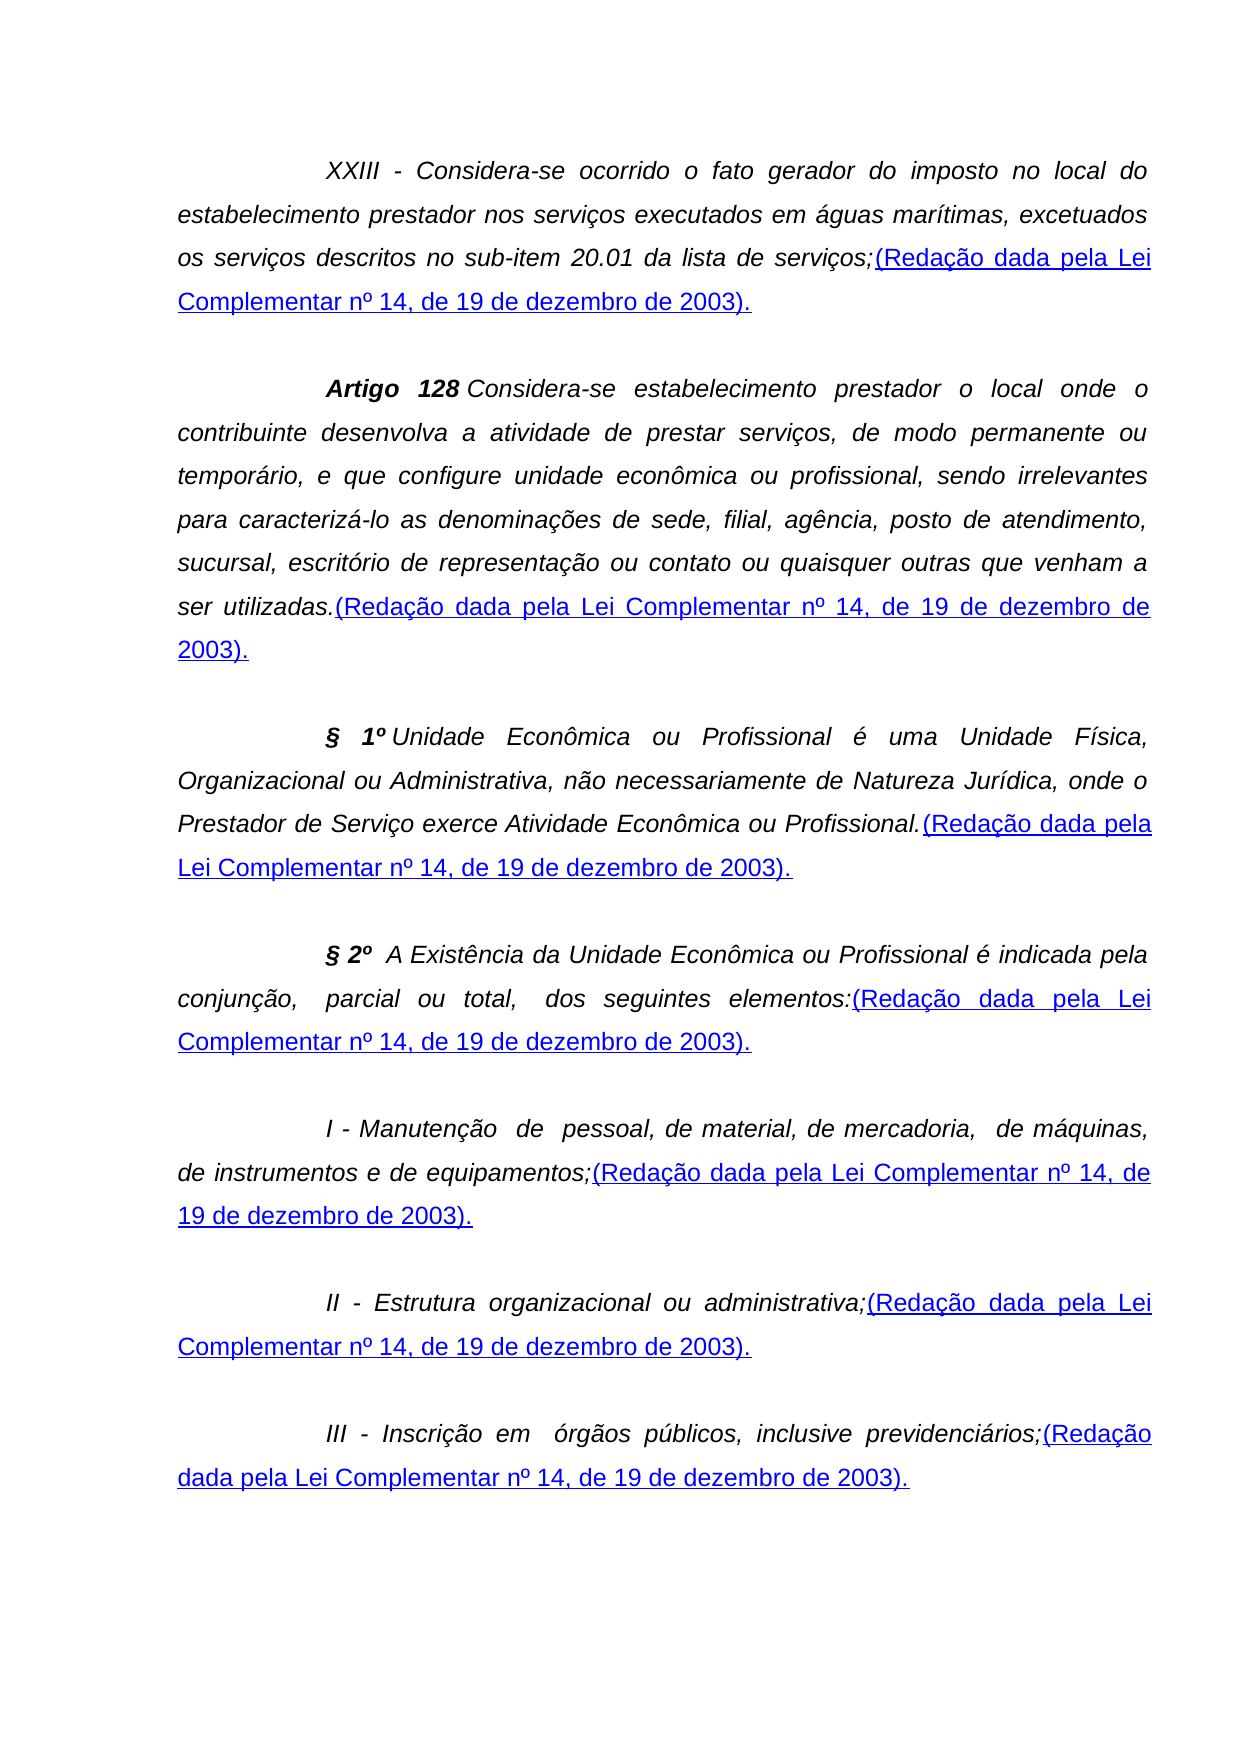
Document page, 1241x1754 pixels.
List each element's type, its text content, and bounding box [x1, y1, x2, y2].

text I - Manutenção de pessoal, de material, de mercadoria, de máquinas, de instrumentos e de equipamentos;(Redação dada pela Lei Complementar nº 14, de 19 de dezembro de 2003). [177, 1114, 1152, 1230]
text Artigo 128 Considera-se estabelecimento prestador o local onde o contribuinte desenvolva a atividade de prestar serviços, de modo permanente ou temporário, e que configure unidade econômica ou profissional, sendo irrelevantes para caracterizá-lo as denominações de sede, filial, agência, posto de atendimento, sucursal, escritório de representação ou contato ou quaisquer outras que venham a ser utilizadas.(Redação dada pela Lei Complementar nº 14, de 19 de dezembro de 2003). [177, 374, 1152, 664]
text § 1º Unidade Econômica ou Profissional é uma Unidade Física, Organizacional ou Administrativa, não necessariamente de Natureza Jurídica, onde o Prestador de Serviço exerce Atividade Econômica ou Profissional.(Redação dada pela Lei Complementar nº 14, de 19 de dezembro de 2003). [177, 722, 1152, 882]
text II - Estrutura organizacional ou administrativa;(Redação dada pela Lei Complementar nº 14, de 19 de dezembro de 2003). [177, 1288, 1152, 1361]
text § 2º A Existência da Unidade Econômica ou Profissional é indicada pela conjunção, parcial ou total, dos seguintes elementos:(Redação dada pela Lei Complementar nº 14, de 19 de dezembro de 2003). [177, 940, 1152, 1056]
text III - Inscrição em órgãos públicos, inclusive previdenciários;(Redação dada pela Lei Complementar nº 14, de 19 de dezembro de 2003). [177, 1419, 1152, 1491]
text XXIII - Considera-se ocorrido o fato gerador do imposto no local do estabelecimento prestador nos serviços executados em águas marítimas, excetuados os serviços descritos no sub-item 20.01 da lista de serviços;(Redação dada pela Lei Complementar nº 14, de 19 de dezembro de 2003). [177, 156, 1152, 316]
